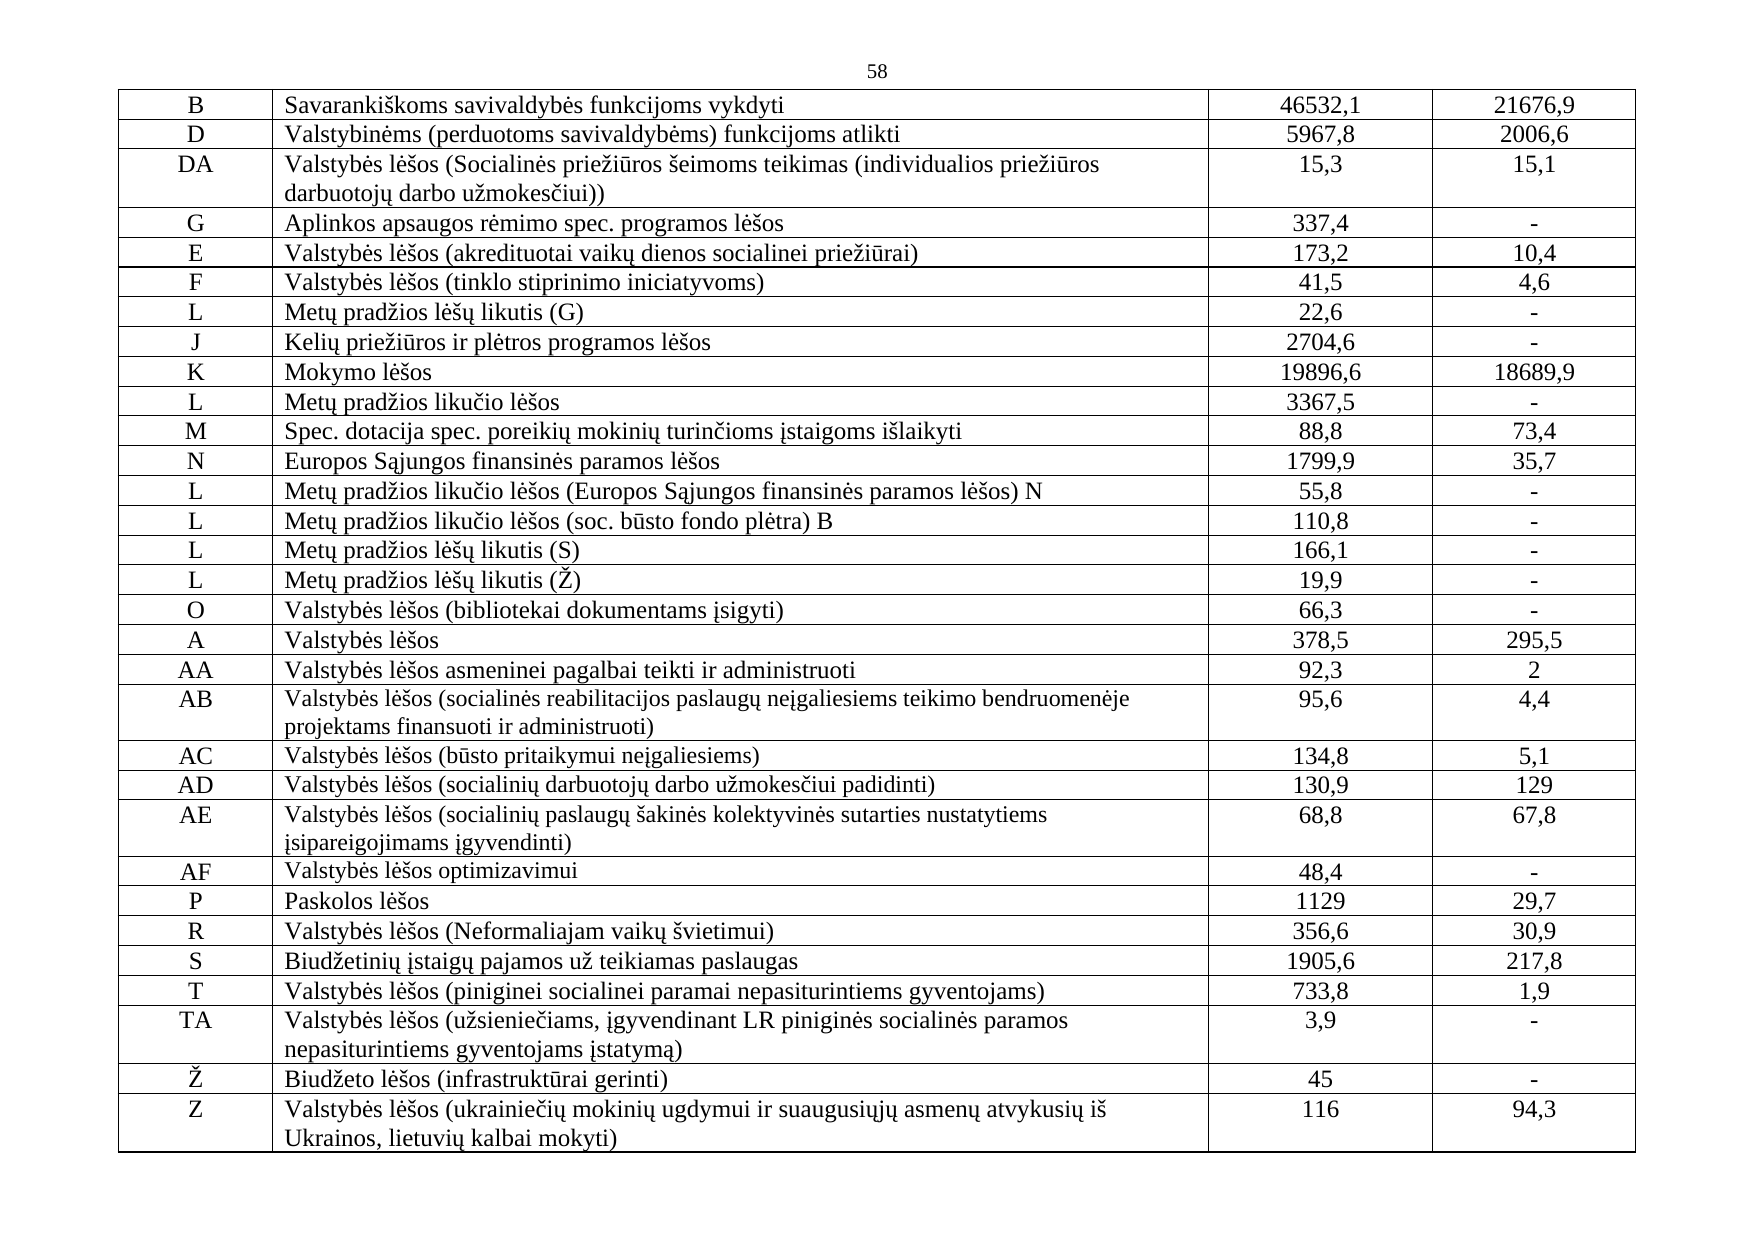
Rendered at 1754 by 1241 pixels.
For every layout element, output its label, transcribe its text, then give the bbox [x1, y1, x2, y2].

table_cell O [119, 595, 272, 624]
table_cell 2 [1433, 655, 1635, 683]
table_cell 4,6 [1433, 268, 1635, 296]
table_cell 15,1 [1433, 149, 1635, 207]
table_cell Savarankiškoms savivaldybės funkcijoms vykdyti [273, 90, 1208, 118]
table_cell Valstybės lėšos (Neformaliajam vaikų švietimui) [273, 916, 1208, 945]
table_cell 30,9 [1433, 916, 1635, 945]
table_cell Mokymo lėšos [273, 357, 1208, 386]
table_cell Valstybės lėšos (akredituotai vaikų dienos socialinei priežiūrai) [273, 238, 1208, 266]
table_cell Valstybės lėšos (būsto pritaikymui neįgaliesiems) [273, 741, 1208, 769]
table_cell 35,7 [1433, 446, 1635, 475]
table_cell 45 [1209, 1064, 1432, 1093]
table_cell 46532,1 [1209, 90, 1432, 118]
table_cell Valstybės lėšos (tinklo stiprinimo iniciatyvoms) [273, 268, 1208, 296]
table_cell N [119, 446, 272, 475]
table_cell Metų pradžios lėšų likutis (Ž) [273, 565, 1208, 594]
table_cell Metų pradžios lėšų likutis (S) [273, 536, 1208, 564]
table_cell Metų pradžios likučio lėšos (Europos Sąjungos finansinės paramos lėšos) N [273, 476, 1208, 505]
table_cell 166,1 [1209, 536, 1432, 564]
table_cell 3,9 [1209, 1006, 1432, 1063]
table_cell 1,9 [1433, 976, 1635, 1004]
table_cell 92,3 [1209, 655, 1432, 683]
table_cell Ž [119, 1064, 272, 1093]
table_cell A [119, 625, 272, 654]
table_cell 41,5 [1209, 268, 1432, 296]
table_cell L [119, 506, 272, 534]
table_cell DA [119, 149, 272, 207]
table_cell 173,2 [1209, 238, 1432, 266]
table_cell 48,4 [1209, 857, 1432, 885]
table_cell J [119, 327, 272, 356]
table_cell Metų pradžios likučio lėšos (soc. būsto fondo plėtra) B [273, 506, 1208, 534]
table_cell 217,8 [1433, 946, 1635, 975]
table_cell Biudžeto lėšos (infrastruktūrai gerinti) [273, 1064, 1208, 1093]
table_cell Paskolos lėšos [273, 886, 1208, 915]
table_cell E [119, 238, 272, 266]
table_cell AD [119, 771, 272, 799]
table_cell Spec. dotacija spec. poreikių mokinių turinčioms įstaigoms išlaikyti [273, 416, 1208, 445]
table_cell 3367,5 [1209, 387, 1432, 415]
table_cell AC [119, 741, 272, 769]
table_cell L [119, 476, 272, 505]
table_cell 2006,6 [1433, 120, 1635, 148]
table_cell 29,7 [1433, 886, 1635, 915]
table_cell 94,3 [1433, 1094, 1635, 1151]
table_cell Valstybės lėšos asmeninei pagalbai teikti ir administruoti [273, 655, 1208, 683]
table_cell - [1433, 208, 1635, 237]
table_cell 129 [1433, 771, 1635, 799]
table_cell G [119, 208, 272, 237]
table_cell 378,5 [1209, 625, 1432, 654]
table_cell R [119, 916, 272, 945]
table_cell L [119, 565, 272, 594]
table_cell D [119, 120, 272, 148]
table_cell 1129 [1209, 886, 1432, 915]
table_cell 110,8 [1209, 506, 1432, 534]
table_cell - [1433, 536, 1635, 564]
table_cell AF [119, 857, 272, 885]
table_cell 356,6 [1209, 916, 1432, 945]
table_cell - [1433, 506, 1635, 534]
table_cell Valstybės lėšos [273, 625, 1208, 654]
table_cell 68,8 [1209, 800, 1432, 856]
table_cell - [1433, 297, 1635, 326]
table_cell 134,8 [1209, 741, 1432, 769]
table_cell Europos Sąjungos finansinės paramos lėšos [273, 446, 1208, 475]
table_cell - [1433, 327, 1635, 356]
table_cell Valstybės lėšos (bibliotekai dokumentams įsigyti) [273, 595, 1208, 624]
table_cell 15,3 [1209, 149, 1432, 207]
table_cell Valstybės lėšos optimizavimui [273, 857, 1208, 885]
table_cell 1905,6 [1209, 946, 1432, 975]
table_cell 66,3 [1209, 595, 1432, 624]
table_cell Metų pradžios likučio lėšos [273, 387, 1208, 415]
table_cell - [1433, 565, 1635, 594]
table_cell Kelių priežiūros ir plėtros programos lėšos [273, 327, 1208, 356]
table_cell AE [119, 800, 272, 856]
table_cell L [119, 387, 272, 415]
table_cell 19896,6 [1209, 357, 1432, 386]
table_cell 21676,9 [1433, 90, 1635, 118]
table_cell 5967,8 [1209, 120, 1432, 148]
table_cell Z [119, 1094, 272, 1151]
table_cell M [119, 416, 272, 445]
table_cell TA [119, 1006, 272, 1063]
table_cell 10,4 [1433, 238, 1635, 266]
table_cell 2704,6 [1209, 327, 1432, 356]
table_cell 55,8 [1209, 476, 1432, 505]
table_cell 130,9 [1209, 771, 1432, 799]
table_cell L [119, 536, 272, 564]
table_cell 4,4 [1433, 685, 1635, 740]
table_cell AA [119, 655, 272, 683]
table_cell 22,6 [1209, 297, 1432, 326]
table_cell - [1433, 595, 1635, 624]
table_cell K [119, 357, 272, 386]
table_cell 95,6 [1209, 685, 1432, 740]
table_cell 116 [1209, 1094, 1432, 1151]
table_cell Valstybės lėšos (užsieniečiams, įgyvendinant LR piniginės socialinės paramos nepasiturintiems gyventojams įstatymą) [273, 1006, 1208, 1063]
table_cell Valstybės lėšos (socialinių paslaugų šakinės kolektyvinės sutarties nustatytiems įsipareigojimams įgyvendinti) [273, 800, 1208, 856]
table_cell AB [119, 685, 272, 740]
table_cell 1799,9 [1209, 446, 1432, 475]
table_cell 733,8 [1209, 976, 1432, 1004]
table_cell 295,5 [1433, 625, 1635, 654]
table_cell Metų pradžios lėšų likutis (G) [273, 297, 1208, 326]
table_cell S [119, 946, 272, 975]
table_cell 88,8 [1209, 416, 1432, 445]
table_cell 19,9 [1209, 565, 1432, 594]
table_cell F [119, 268, 272, 296]
table_cell - [1433, 857, 1635, 885]
table_cell - [1433, 1006, 1635, 1063]
table_cell Valstybinėms (perduotoms savivaldybėms) funkcijoms atlikti [273, 120, 1208, 148]
table_cell 18689,9 [1433, 357, 1635, 386]
table_cell T [119, 976, 272, 1004]
table_cell P [119, 886, 272, 915]
table_cell L [119, 297, 272, 326]
table_cell - [1433, 1064, 1635, 1093]
table_cell Valstybės lėšos (socialinės reabilitacijos paslaugų neįgaliesiems teikimo bendruomenėje projektams finansuoti ir administruoti) [273, 685, 1208, 740]
table_cell 337,4 [1209, 208, 1432, 237]
table_cell Valstybės lėšos (piniginei socialinei paramai nepasiturintiems gyventojams) [273, 976, 1208, 1004]
table_cell B [119, 90, 272, 118]
table_cell Valstybės lėšos (Socialinės priežiūros šeimoms teikimas (individualios priežiūros darbuotojų darbo užmokesčiui)) [273, 149, 1208, 207]
table_cell Valstybės lėšos (ukrainiečių mokinių ugdymui ir suaugusiųjų asmenų atvykusių iš Ukrainos, lietuvių kalbai mokyti) [273, 1094, 1208, 1151]
table_cell 5,1 [1433, 741, 1635, 769]
table_cell - [1433, 387, 1635, 415]
table_cell Biudžetinių įstaigų pajamos už teikiamas paslaugas [273, 946, 1208, 975]
table_cell 73,4 [1433, 416, 1635, 445]
table_cell - [1433, 476, 1635, 505]
table_cell 67,8 [1433, 800, 1635, 856]
table_cell Aplinkos apsaugos rėmimo spec. programos lėšos [273, 208, 1208, 237]
table_cell Valstybės lėšos (socialinių darbuotojų darbo užmokesčiui padidinti) [273, 771, 1208, 799]
